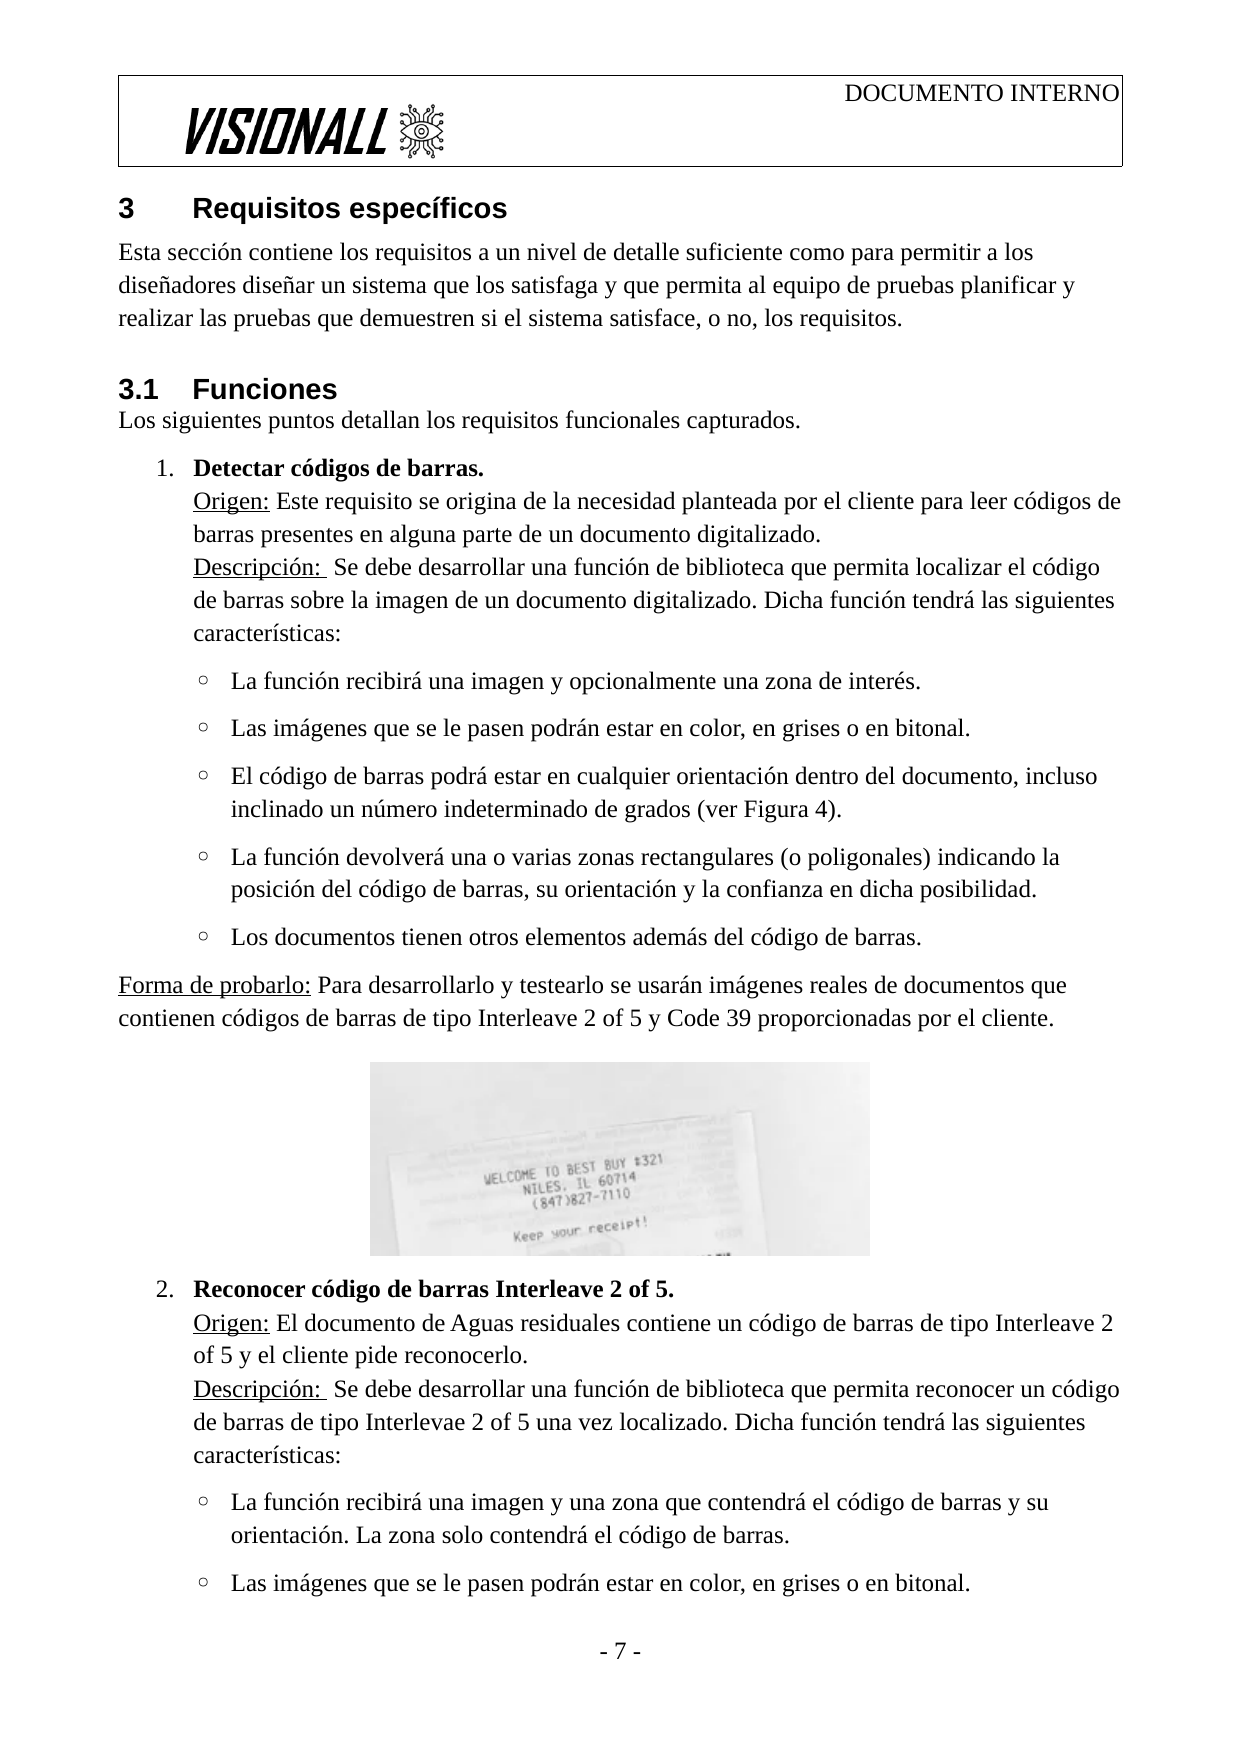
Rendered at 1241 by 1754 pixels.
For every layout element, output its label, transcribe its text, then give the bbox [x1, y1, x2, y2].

list Los documentos tienen otros elementos además del código de barras. [193, 922, 1122, 951]
subtitle Requisitos específicos [118, 191, 1122, 225]
text Los siguientes puntos detallan los requisitos funcionales capturados. [118, 405, 1122, 434]
list Detectar códigos de barras. Origen: Este requisito se origina de la necesidad planteada por el cliente para leer códigos de barras presentes en alguna parte de un documento digitalizado. Descripción: Se debe desarrollar una función de biblioteca que permita localizar el código de barras sobre la imagen de un documento digitalizado. Dicha función tendrá las siguientes características: [156, 453, 1122, 647]
text Forma de probarlo: Para desarrollarlo y testearlo se usarán imágenes reales de documentos que contienen códigos de barras de tipo Interleave 2 of 5 y Code 39 proporcionadas por el cliente. [118, 970, 1122, 1032]
list La función recibirá una imagen y opcionalmente una zona de interés. [193, 666, 1122, 694]
list El código de barras podrá estar en cualquier orientación dentro del documento, incluso inclinado un número indeterminado de grados (ver Figura 4). [193, 761, 1122, 823]
list Las imágenes que se le pasen podrán estar en color, en grises o en bitonal. [193, 1568, 1122, 1597]
list Las imágenes que se le pasen podrán estar en color, en grises o en bitonal. [193, 713, 1122, 742]
text Esta sección contiene los requisitos a un nivel de detalle suficiente como para permitir a los diseñadores diseñar un sistema que los satisfaga y que permita al equipo de pruebas planificar y realizar las pruebas que demuestren si el sistema satisface, o no, los requisitos. [118, 237, 1122, 332]
list La función recibirá una imagen y una zona que contendrá el código de barras y su orientación. La zona solo contendrá el código de barras. [193, 1487, 1122, 1549]
list La función devolverá una o varias zonas rectangulares (o poligonales) indicando la posición del código de barras, su orientación y la confianza en dicha posibilidad. [193, 842, 1122, 903]
subtitle Funciones [118, 372, 1122, 405]
list Reconocer código de barras Interleave 2 of 5. Origen: El documento de Aguas residuales contiene un código de barras de tipo Interleave 2 of 5 y el cliente pide reconocerlo. Descripción: Se debe desarrollar una función de biblioteca que permita reconocer un código de barras de tipo Interlevae 2 of 5 una vez localizado. Dicha función tendrá las siguientes características: [156, 1274, 1122, 1468]
